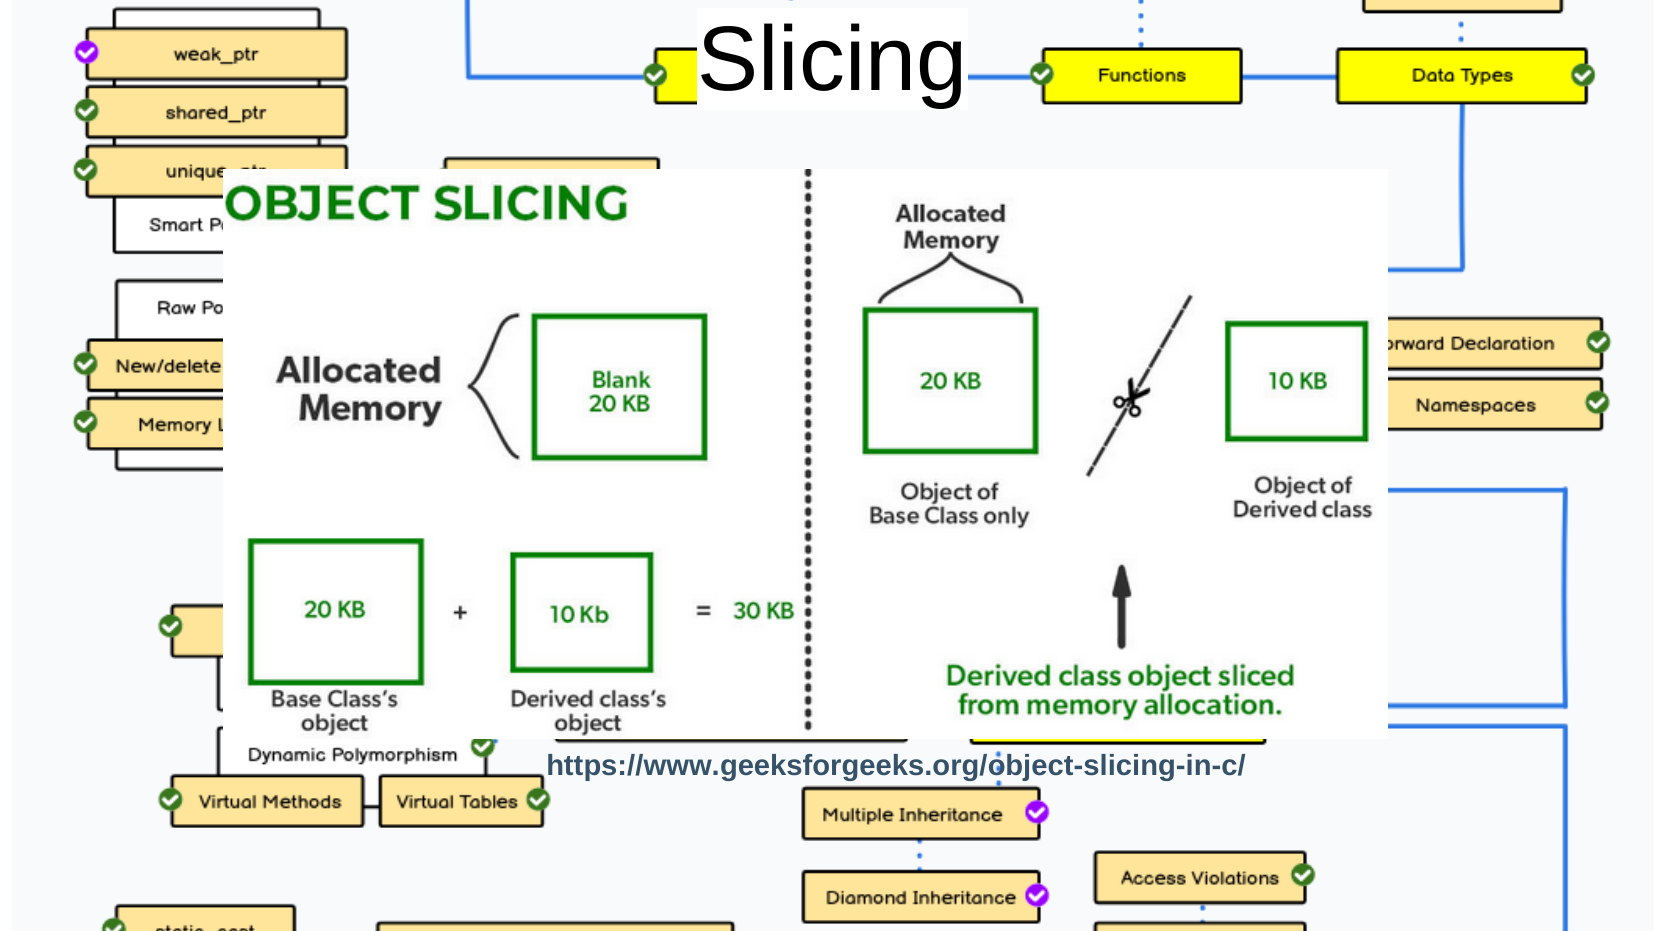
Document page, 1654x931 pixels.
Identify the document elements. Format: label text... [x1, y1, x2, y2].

picture [12, 0, 1654, 931]
title Slicing [88, 0, 1577, 119]
